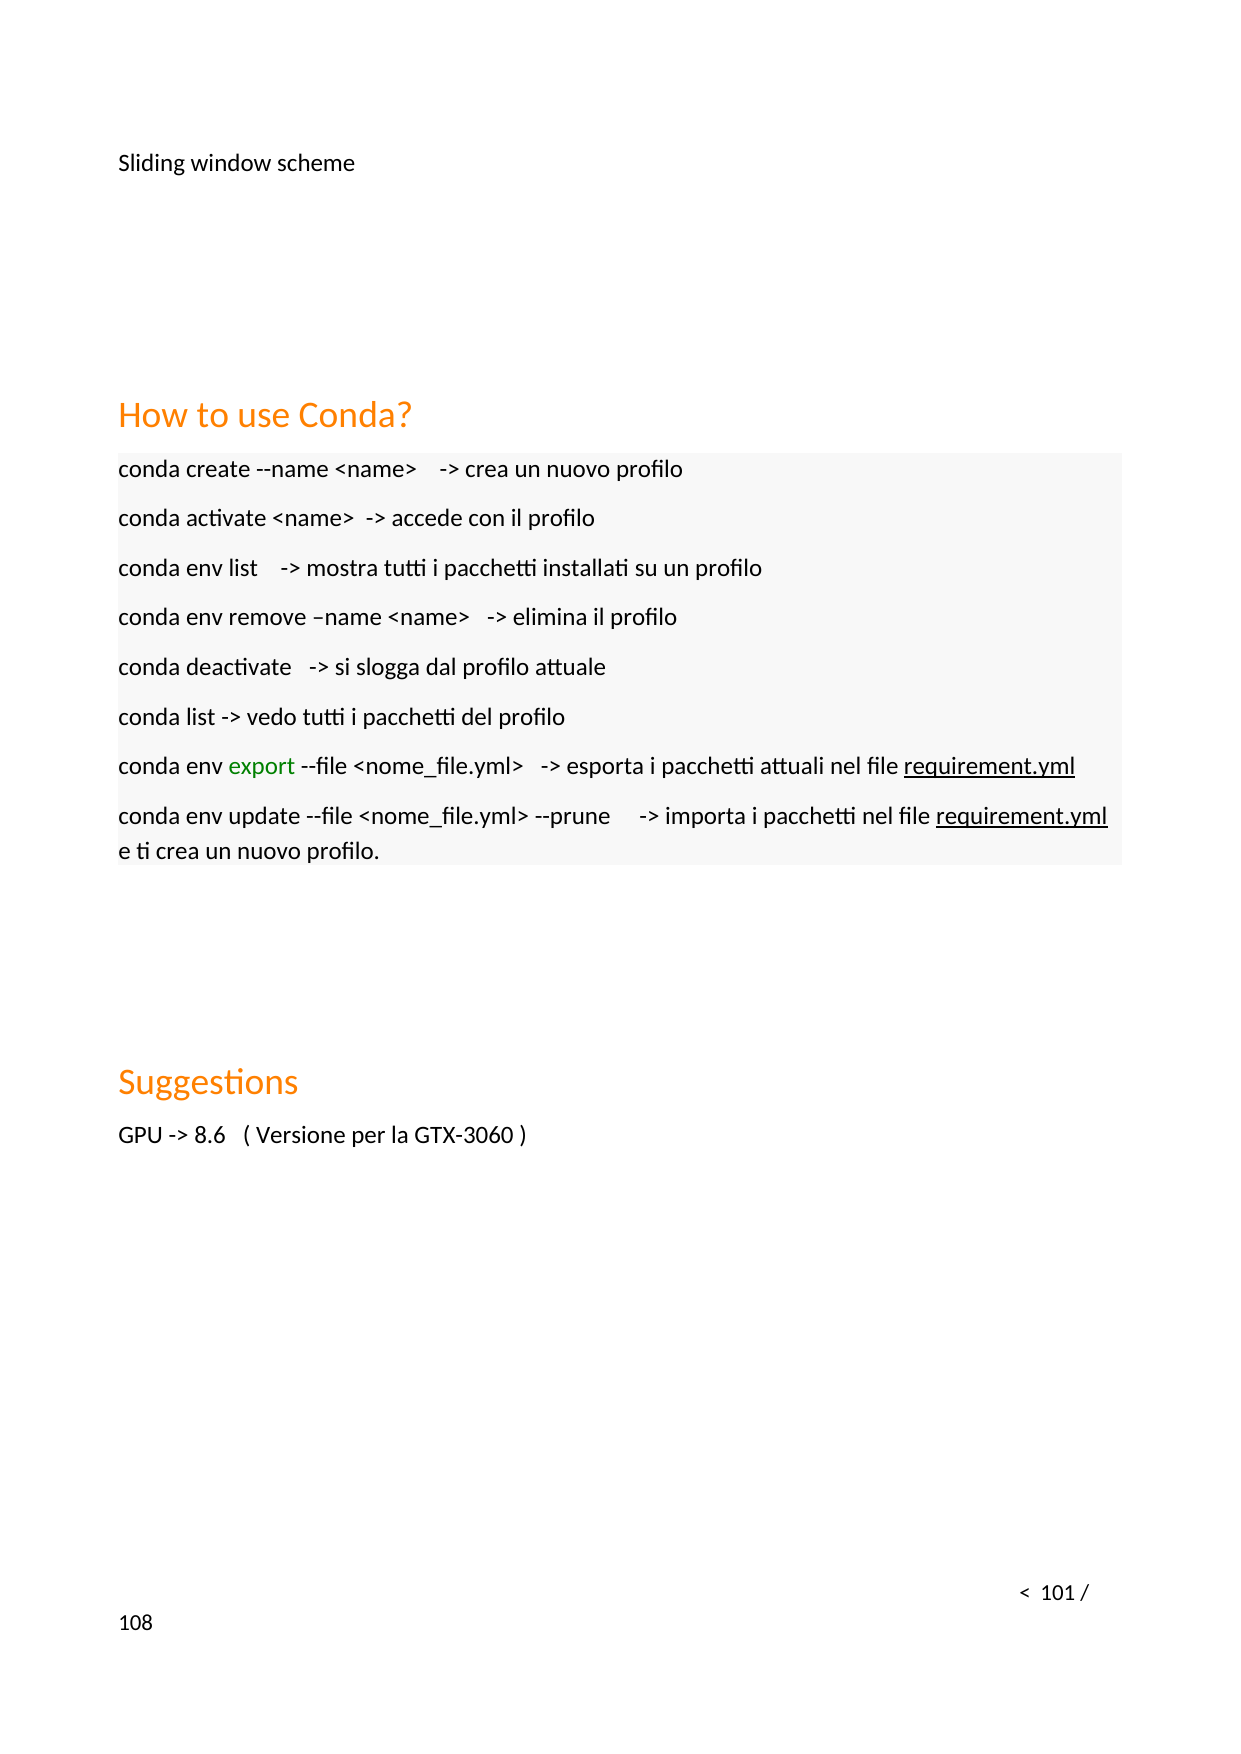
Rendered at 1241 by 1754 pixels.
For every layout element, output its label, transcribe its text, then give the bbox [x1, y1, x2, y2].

text GPU -> 8.6 ( Versione per la GTX-3060 ) [118, 1120, 1122, 1150]
text conda env remove –name <name> -> elimina il profilo [118, 602, 1122, 632]
text conda env update --file <nome_file.yml> --prune -> importa i pacchetti nel file requirement.yml e ti crea un nuovo profilo. [118, 800, 1122, 865]
subtitle Suggestions [118, 1058, 1122, 1104]
text conda deactivate -> si slogga dal profilo attuale [118, 651, 1122, 682]
subtitle How to use Conda? [118, 391, 1122, 437]
text conda env export --file <nome_file.yml> -> esporta i pacchetti attuali nel file requirement.yml [118, 750, 1122, 781]
text conda create --name <name> -> crea un nuovo profilo [118, 453, 1122, 483]
text conda env list -> mostra tutti i pacchetti installati su un profilo [118, 552, 1122, 582]
text conda activate <name> -> accede con il profilo [118, 502, 1122, 533]
text Sliding window scheme [118, 148, 1122, 178]
text conda list -> vedo tutti i pacchetti del profilo [118, 701, 1122, 731]
